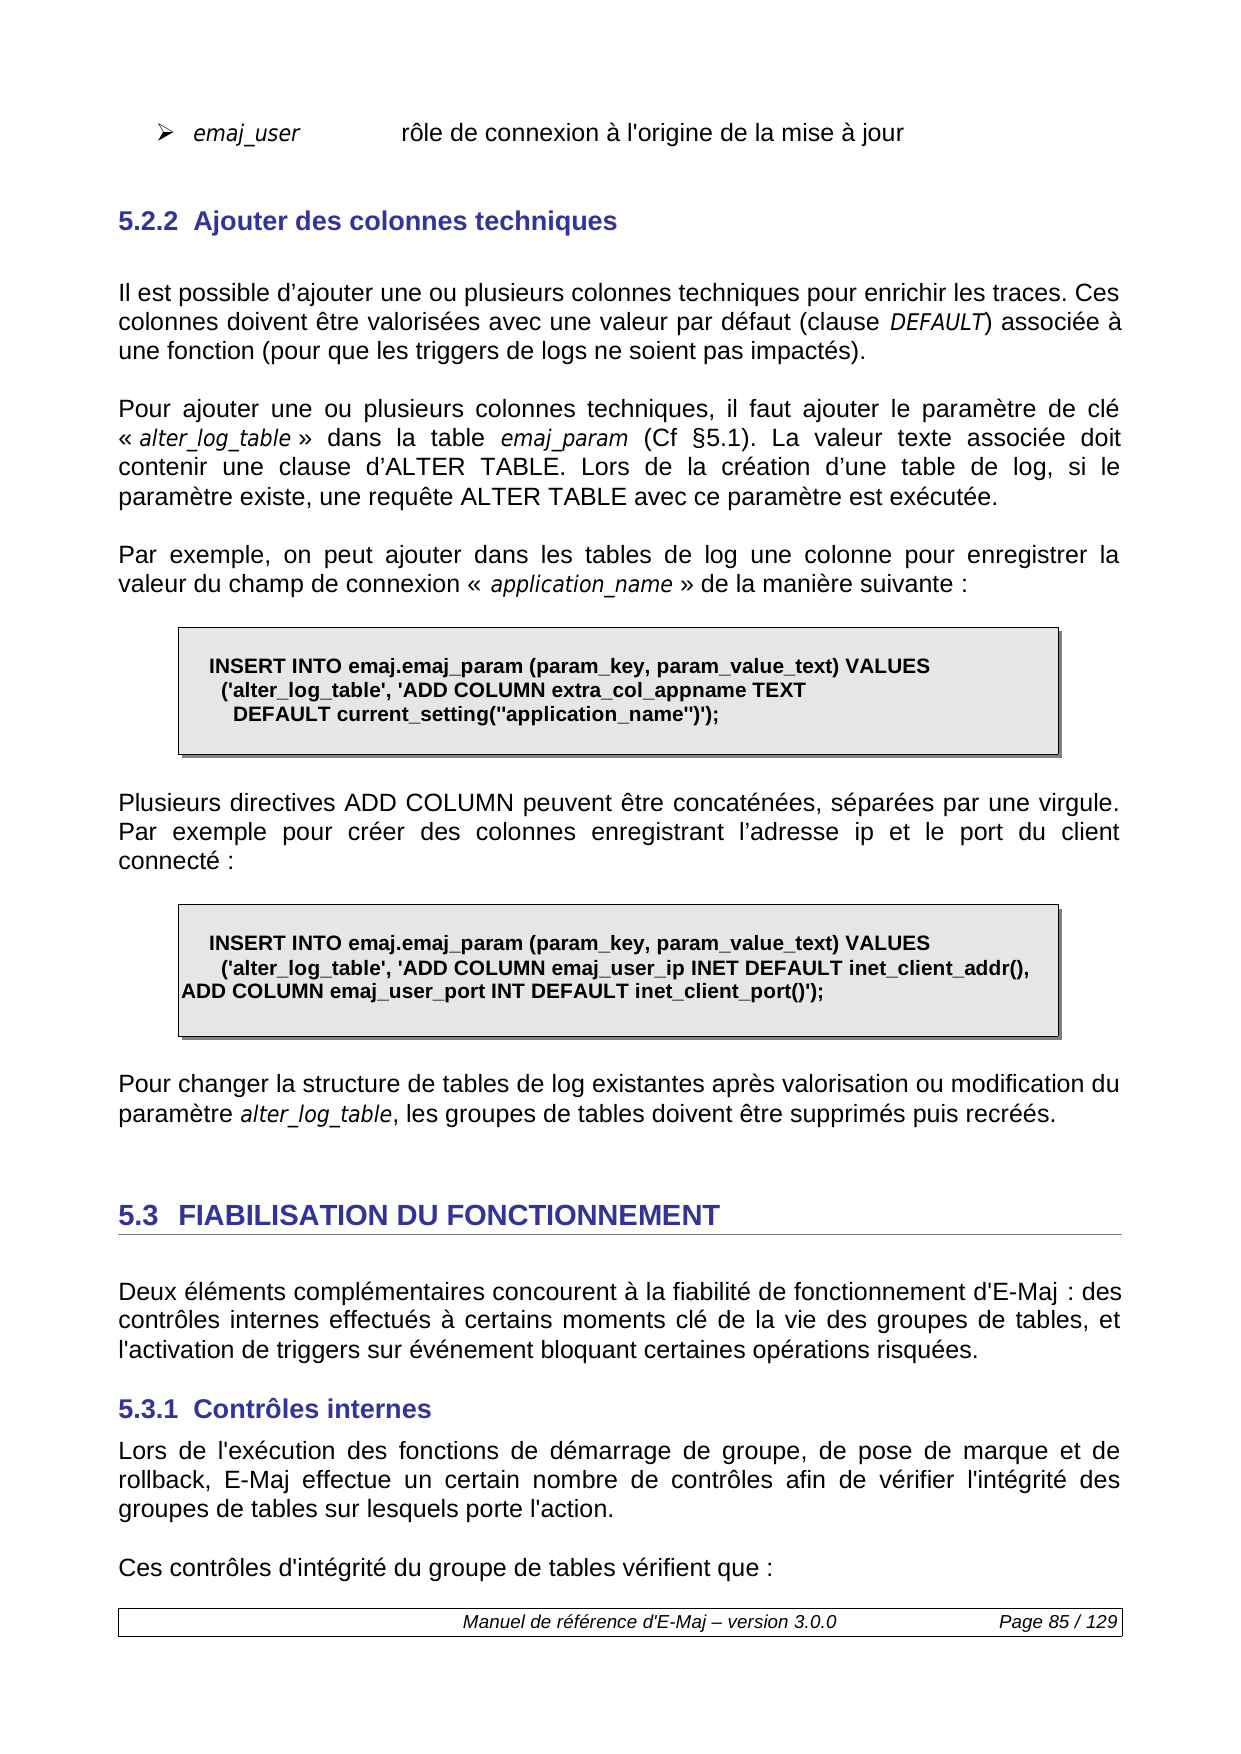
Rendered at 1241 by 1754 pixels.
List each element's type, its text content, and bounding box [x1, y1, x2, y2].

subtitle Contrôles internes [118, 1393, 1122, 1424]
text Il est possible d’ajouter une ou plusieurs colonnes techniques pour enrichir les traces. Ces colonnes doivent être valorisées avec une valeur par défaut (clause DEFAULT) associée à une fonction (pour que les triggers de logs ne soient pas impactés). [118, 278, 1122, 365]
text ('alter_log_table', 'ADD COLUMN extra_col_appname TEXT [179, 675, 1058, 699]
text Deux éléments complémentaires concourent à la fiabilité de fonctionnement d'E-Maj : des contrôles internes effectués à certains moments clé de la vie des groupes de tables, et l'activation de triggers sur événement bloquant certaines opérations risquées. [118, 1276, 1122, 1363]
subtitle Ajouter des colonnes techniques [118, 205, 1122, 236]
text INSERT INTO emaj.emaj_param (param_key, param_value_text) VALUES [179, 651, 1058, 675]
text Lors de l'exécution des fonctions de démarrage de groupe, de pose de marque et de rollback, E-Maj effectue un certain nombre de contrôles afin de vérifier l'intégrité des groupes de tables sur lesquels porte l'action. [118, 1436, 1122, 1523]
subtitle Fiabilisation du fonctionnement [118, 1198, 1122, 1234]
text Plusieurs directives ADD COLUMN peuvent être concaténées, séparées par une virgule. Par exemple pour créer des colonnes enregistrant l’adresse ip et le port du client connecté : [118, 788, 1122, 875]
text Pour ajouter une ou plusieurs colonnes techniques, il faut ajouter le paramètre de clé « alter_log_table » dans la table emaj_param (Cf §5.1). La valeur texte associée doit contenir une clause d’ALTER TABLE. Lors de la création d’une table de log, si le paramètre existe, une requête ALTER TABLE avec ce paramètre est exécutée. [118, 394, 1122, 510]
list emaj_user rôle de connexion à l'origine de la mise à jour [156, 118, 1122, 147]
text INSERT INTO emaj.emaj_param (param_key, param_value_text) VALUES [179, 928, 1058, 952]
text Par exemple, on peut ajouter dans les tables de log une colonne pour enregistrer la valeur du champ de connexion « application_name » de la manière suivante : [118, 539, 1122, 598]
text ('alter_log_table', 'ADD COLUMN emaj_user_ip INET DEFAULT inet_client_addr(), ADD COLUMN emaj_user_port INT DEFAULT inet_client_port()'); [179, 952, 1058, 1001]
text Ces contrôles d'intégrité du groupe de tables vérifient que : [118, 1552, 1122, 1581]
text Pour changer la structure de tables de log existantes après valorisation ou modification du paramètre alter_log_table, les groupes de tables doivent être supprimés puis recréés. [118, 1069, 1122, 1127]
text DEFAULT current_setting(''application_name'')'); [179, 699, 1058, 723]
